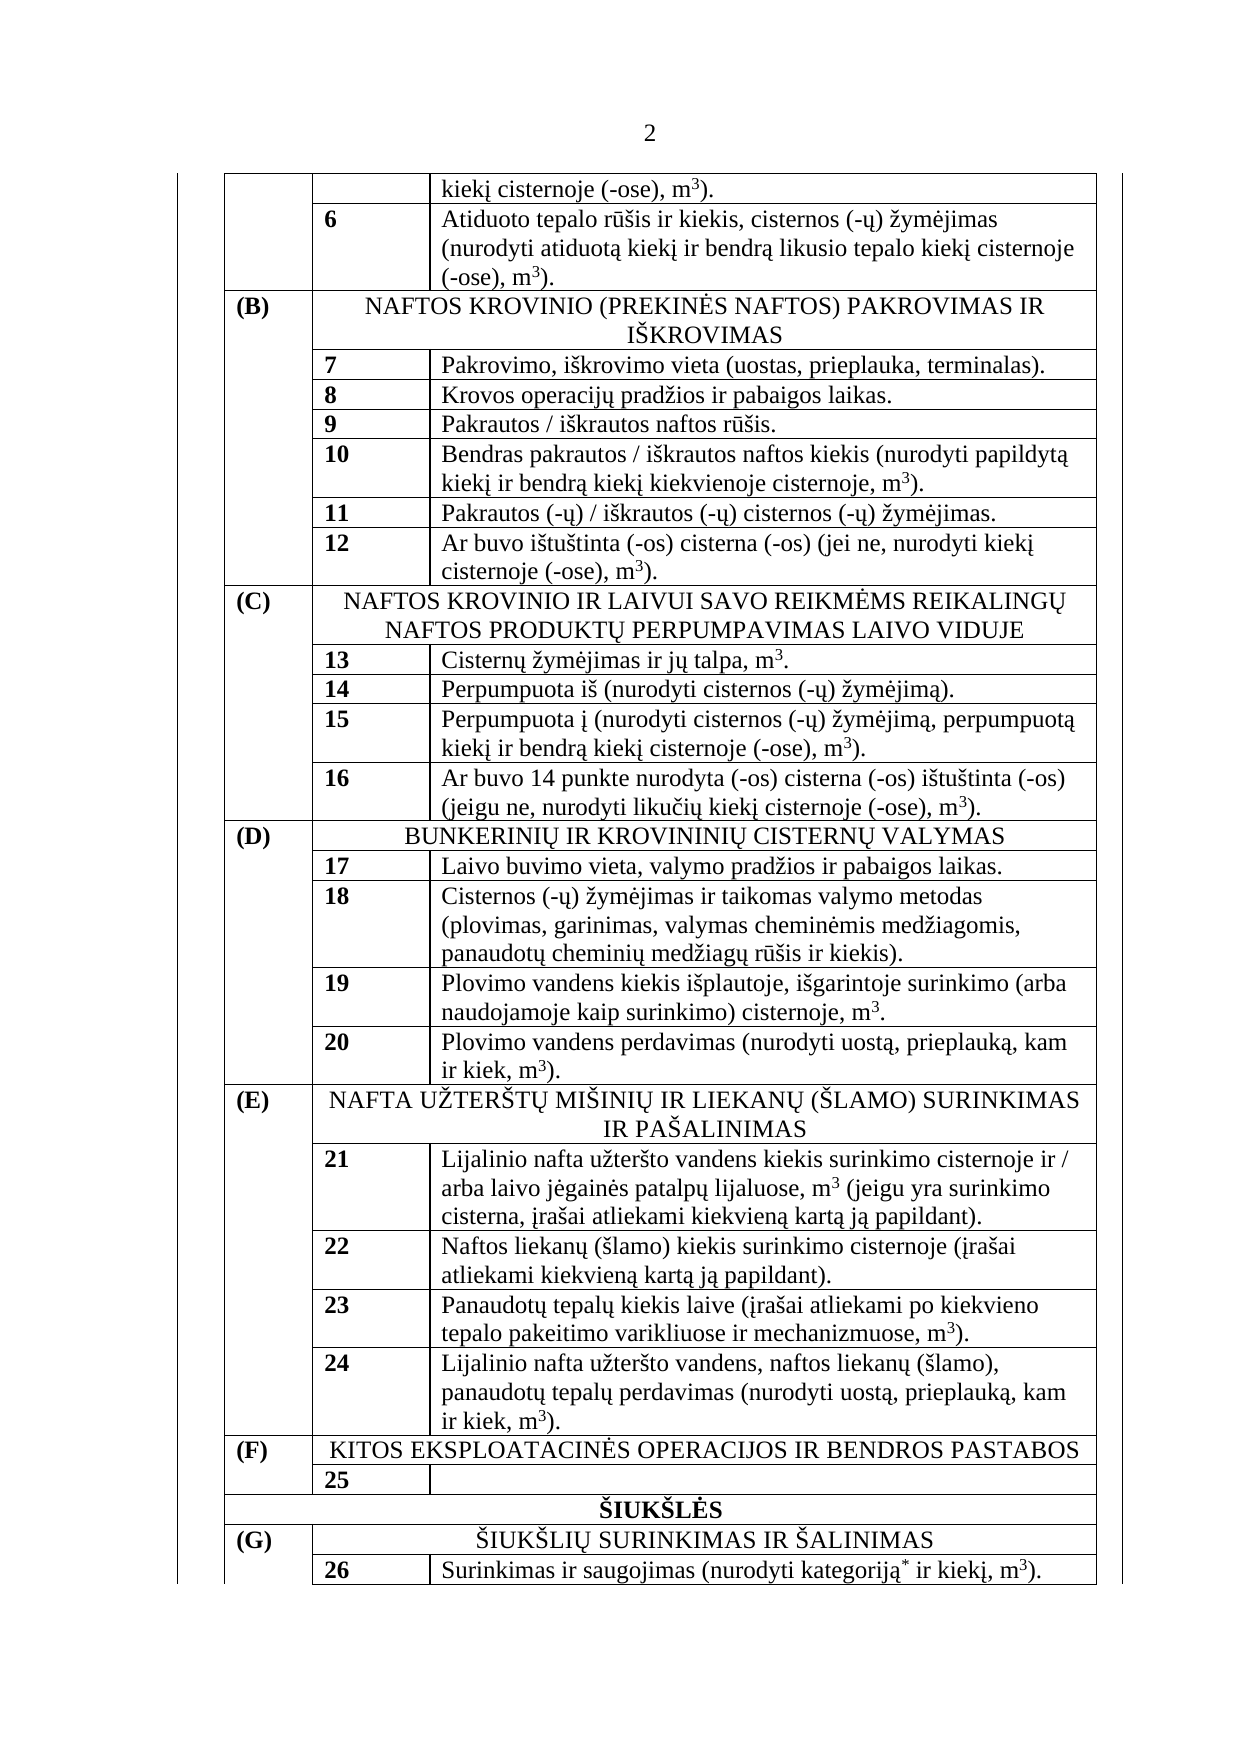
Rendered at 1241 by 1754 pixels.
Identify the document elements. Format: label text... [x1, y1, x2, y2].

table_cell NAFTA UŽTERŠTŲ MIŠINIŲ IR LIEKANŲ (ŠLAMO) SURINKIMAS IR PAŠALINIMAS [313, 1085, 1096, 1143]
table_cell Perpumpuota į (nurodyti cisternos (-ų) žymėjimą, perpumpuotą kiekį ir bendrą kiekį cisternoje (-ose), m3). [431, 704, 1096, 762]
table_cell 17 [313, 851, 429, 880]
table_cell [1097, 438, 1122, 497]
table_cell (E) [225, 1085, 312, 1434]
table_cell Naftos liekanų (šlamo) kiekis surinkimo cisternoje (įrašai atliekami kiekvieną kartą ją papildant). [431, 1231, 1096, 1289]
table_cell Atiduoto tepalo rūšis ir kiekis, cisternos (-ų) žymėjimas (nurodyti atiduotą kiekį ir bendrą likusio tepalo kiekį cisternoje (-ose), m3). [431, 204, 1096, 290]
table_cell 11 [313, 498, 429, 527]
table_cell 19 [313, 968, 429, 1026]
table_cell [1097, 290, 1122, 349]
table_cell NAFTOS KROVINIO (PREKINĖS NAFTOS) PAKROVIMAS IR IŠKROVIMAS [313, 291, 1096, 349]
table_cell [1097, 1464, 1122, 1494]
table_cell [178, 850, 224, 880]
table_cell [178, 1524, 224, 1554]
table_cell [178, 1289, 224, 1347]
table_cell [1097, 703, 1122, 762]
table_cell [1097, 1347, 1122, 1434]
table_cell Panaudotų tepalų kiekis laive (įrašai atliekami po kiekvieno tepalo pakeitimo varikliuose ir mechanizmuose, m3). [431, 1290, 1096, 1347]
table_cell [1097, 585, 1122, 644]
table_cell 13 [313, 645, 429, 673]
table_cell Cisternos (-ų) žymėjimas ir taikomas valymo metodas (plovimas, garinimas, valymas cheminėmis medžiagomis, panaudotų cheminių medžiagų rūšis ir kiekis). [431, 881, 1096, 967]
table_cell [1097, 1143, 1122, 1230]
table_cell 21 [313, 1144, 429, 1230]
table_cell Pakrovimo, iškrovimo vieta (uostas, prieplauka, terminalas). [431, 350, 1096, 379]
table_cell KITOS EKSPLOATACINĖS OPERACIJOS IR BENDROS PASTABOS [313, 1436, 1096, 1464]
table_cell [1097, 409, 1122, 438]
table_cell [1097, 379, 1122, 408]
table_cell [178, 1435, 224, 1464]
table_cell [1097, 1524, 1122, 1554]
table_cell 9 [313, 410, 429, 438]
table_cell [313, 174, 429, 203]
table_cell [178, 173, 224, 203]
table_cell [1097, 1554, 1122, 1583]
table_cell (F) [225, 1436, 312, 1494]
table_cell 25 [313, 1465, 429, 1494]
table_cell [178, 290, 224, 349]
table_cell [178, 1026, 224, 1084]
table_cell [1097, 1026, 1122, 1084]
table_cell 12 [313, 528, 429, 585]
table_cell BUNKERINIŲ IR KROVININIŲ CISTERNŲ VALYMAS [313, 821, 1096, 850]
table_cell 16 [313, 763, 429, 820]
table_cell 10 [313, 439, 429, 497]
table_cell [1097, 1230, 1122, 1289]
table_cell (B) [225, 291, 312, 585]
table_cell 6 [313, 204, 429, 290]
table_cell [1097, 203, 1122, 290]
table_cell [1097, 674, 1122, 703]
table_cell Pakrautos (-ų) / iškrautos (-ų) cisternos (-ų) žymėjimas. [431, 498, 1096, 527]
table_cell [178, 1464, 224, 1494]
table_cell [1097, 1289, 1122, 1347]
table_cell 15 [313, 704, 429, 762]
table_cell Surinkimas ir saugojimas (nurodyti kategoriją* ir kiekį, m3). [431, 1555, 1096, 1583]
table_cell 18 [313, 881, 429, 967]
table_cell Perpumpuota iš (nurodyti cisternos (-ų) žymėjimą). [431, 675, 1096, 703]
table_cell [178, 644, 224, 673]
table_cell 23 [313, 1290, 429, 1347]
table_cell [178, 585, 224, 644]
table_cell kiekį cisternoje (-ose), m3). [431, 174, 1096, 203]
table_cell [178, 349, 224, 379]
table_cell [178, 527, 224, 585]
table_cell Lijalinio nafta užteršto vandens kiekis surinkimo cisternoje ir / arba laivo jėgainės patalpų lijaluose, m3 (jeigu yra surinkimo cisterna, įrašai atliekami kiekvieną kartą ją papildant). [431, 1144, 1096, 1230]
table_cell Pakrautos / iškrautos naftos rūšis. [431, 410, 1096, 438]
table_cell [1097, 1494, 1122, 1524]
table_cell [178, 1084, 224, 1143]
table_cell Ar buvo ištuštinta (-os) cisterna (-os) (jei ne, nurodyti kiekį cisternoje (-ose), m3). [431, 528, 1096, 585]
table_cell [225, 174, 312, 290]
table_cell [178, 438, 224, 497]
table_cell (D) [225, 821, 312, 1084]
table_cell [178, 1494, 224, 1524]
table_cell [1097, 762, 1122, 820]
table_cell [178, 967, 224, 1026]
table_cell ŠIUKŠLĖS [225, 1495, 1096, 1524]
table_cell [178, 703, 224, 762]
table_cell [178, 203, 224, 290]
table_cell [1097, 1084, 1122, 1143]
table_cell (C) [225, 586, 312, 820]
table_cell Ar buvo 14 punkte nurodyta (-os) cisterna (-os) ištuštinta (-os) (jeigu ne, nurodyti likučių kiekį cisternoje (-ose), m3). [431, 763, 1096, 820]
table_cell [178, 1143, 224, 1230]
table_cell 7 [313, 350, 429, 379]
table_cell Krovos operacijų pradžios ir pabaigos laikas. [431, 380, 1096, 408]
table_cell Lijalinio nafta užteršto vandens, naftos liekanų (šlamo), panaudotų tepalų perdavimas (nurodyti uostą, prieplauką, kam ir kiek, m3). [431, 1348, 1096, 1434]
table_cell [1097, 880, 1122, 967]
table_cell 24 [313, 1348, 429, 1434]
table_cell [178, 497, 224, 527]
table_cell (G) [225, 1525, 312, 1583]
table_cell [178, 1347, 224, 1434]
table_cell 20 [313, 1027, 429, 1084]
table_cell [178, 674, 224, 703]
table_cell Bendras pakrautos / iškrautos naftos kiekis (nurodyti papildytą kiekį ir bendrą kiekį kiekvienoje cisternoje, m3). [431, 439, 1096, 497]
table_cell 26 [313, 1555, 429, 1583]
table_cell Cisternų žymėjimas ir jų talpa, m3. [431, 645, 1096, 673]
table_cell [178, 762, 224, 820]
table_cell Plovimo vandens kiekis išplautoje, išgarintoje surinkimo (arba naudojamoje kaip surinkimo) cisternoje, m3. [431, 968, 1096, 1026]
table_cell Laivo buvimo vieta, valymo pradžios ir pabaigos laikas. [431, 851, 1096, 880]
table_cell [1097, 173, 1122, 203]
table_cell [178, 379, 224, 408]
table_cell [431, 1465, 1096, 1494]
table_cell NAFTOS KROVINIO IR LAIVUI SAVO REIKMĖMS REIKALINGŲ NAFTOS PRODUKTŲ PERPUMPAVIMAS LAIVO VIDUJE [313, 586, 1096, 644]
table_cell [178, 1230, 224, 1289]
table_cell [1097, 1435, 1122, 1464]
table_cell [1097, 349, 1122, 379]
table_cell [1097, 497, 1122, 527]
table_cell [1097, 850, 1122, 880]
table_cell ŠIUKŠLIŲ SURINKIMAS IR ŠALINIMAS [313, 1525, 1096, 1554]
table_cell [178, 409, 224, 438]
table_cell 22 [313, 1231, 429, 1289]
table_cell [178, 820, 224, 850]
table_cell [1097, 527, 1122, 585]
table_cell 8 [313, 380, 429, 408]
table_cell [1097, 644, 1122, 673]
table_cell [1097, 820, 1122, 850]
table_cell [1097, 967, 1122, 1026]
table_cell Plovimo vandens perdavimas (nurodyti uostą, prieplauką, kam ir kiek, m3). [431, 1027, 1096, 1084]
table_cell 14 [313, 675, 429, 703]
table_cell [178, 1554, 224, 1583]
table_cell [178, 880, 224, 967]
